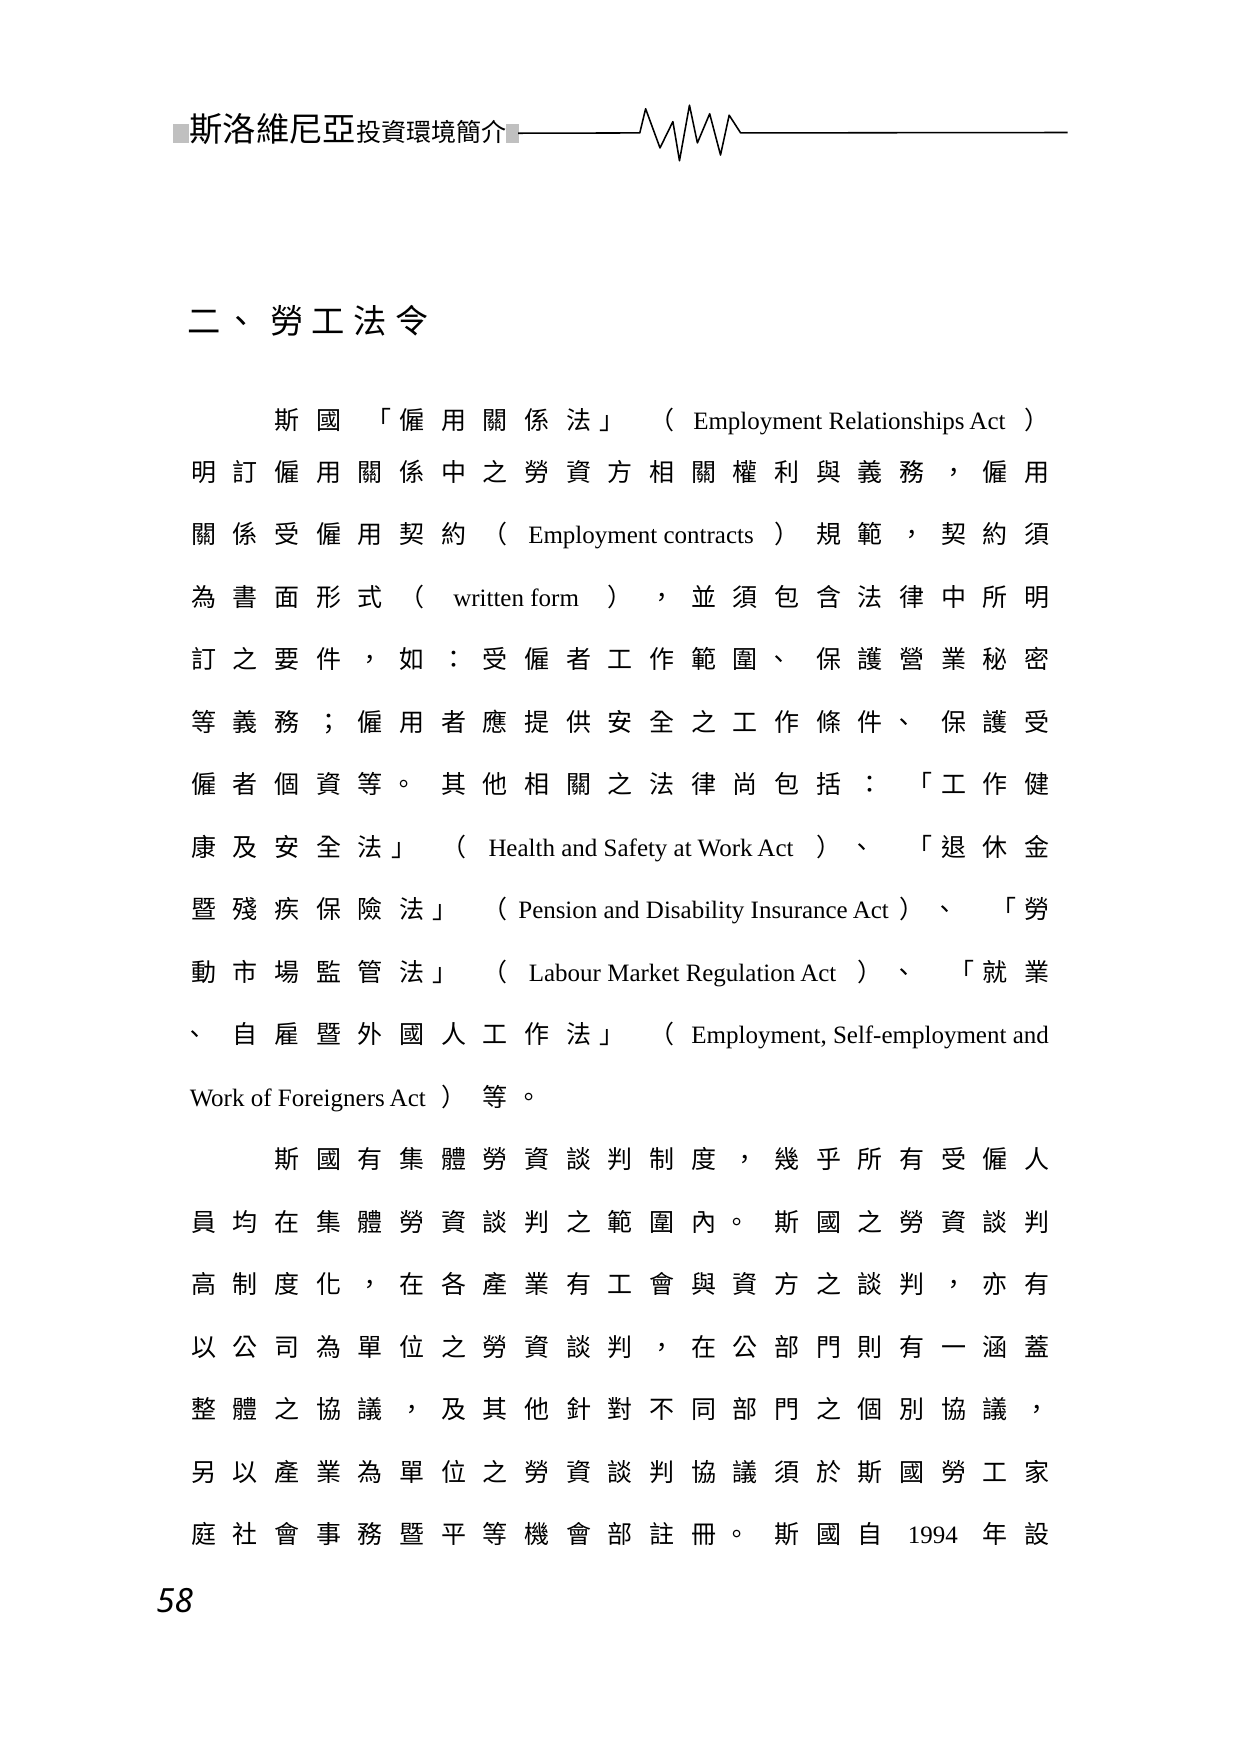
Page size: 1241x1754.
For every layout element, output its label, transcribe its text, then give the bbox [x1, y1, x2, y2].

text 二、勞工法令 [183, 277, 1058, 339]
text 斯國有集體勞資談判制度，幾乎所有受僱人員均在集體勞資談判之範圍內。斯國之勞資談判高制度化，在各產業有工會與資方之談判，亦有以公司為單位之勞資談判，在公部門則有一涵蓋整體之協議，及其他針對不同部門之個別協議，另以產業為單位之勞資談判協議須於斯國勞工家庭社會事務暨平等機會部註冊。斯國自1994年設 [183, 1116, 1058, 1554]
text 斯國「僱用關係法」（Employment Relationships Act）明訂僱用關係中之勞資方相關權利與義務，僱用關係受僱用契約（Employment contracts）規範，契約須為書面形式（written form），並須包含法律中所明訂之要件，如：受僱者工作範圍、保護營業秘密等義務；僱用者應提供安全之工作條件、保護受僱者個資等。其他相關之法律尚包括：「工作健康及安全法」（Health and Safety at Work Act）、「退休金暨殘疾保險法」（Pension and Disability Insurance Act）、「勞動市場監管法」（Labour Market Regulation Act）、「就業、自雇暨外國人工作法」（Employment, Self-employment and Work of Foreigners Act）等。 [183, 366, 1058, 1116]
